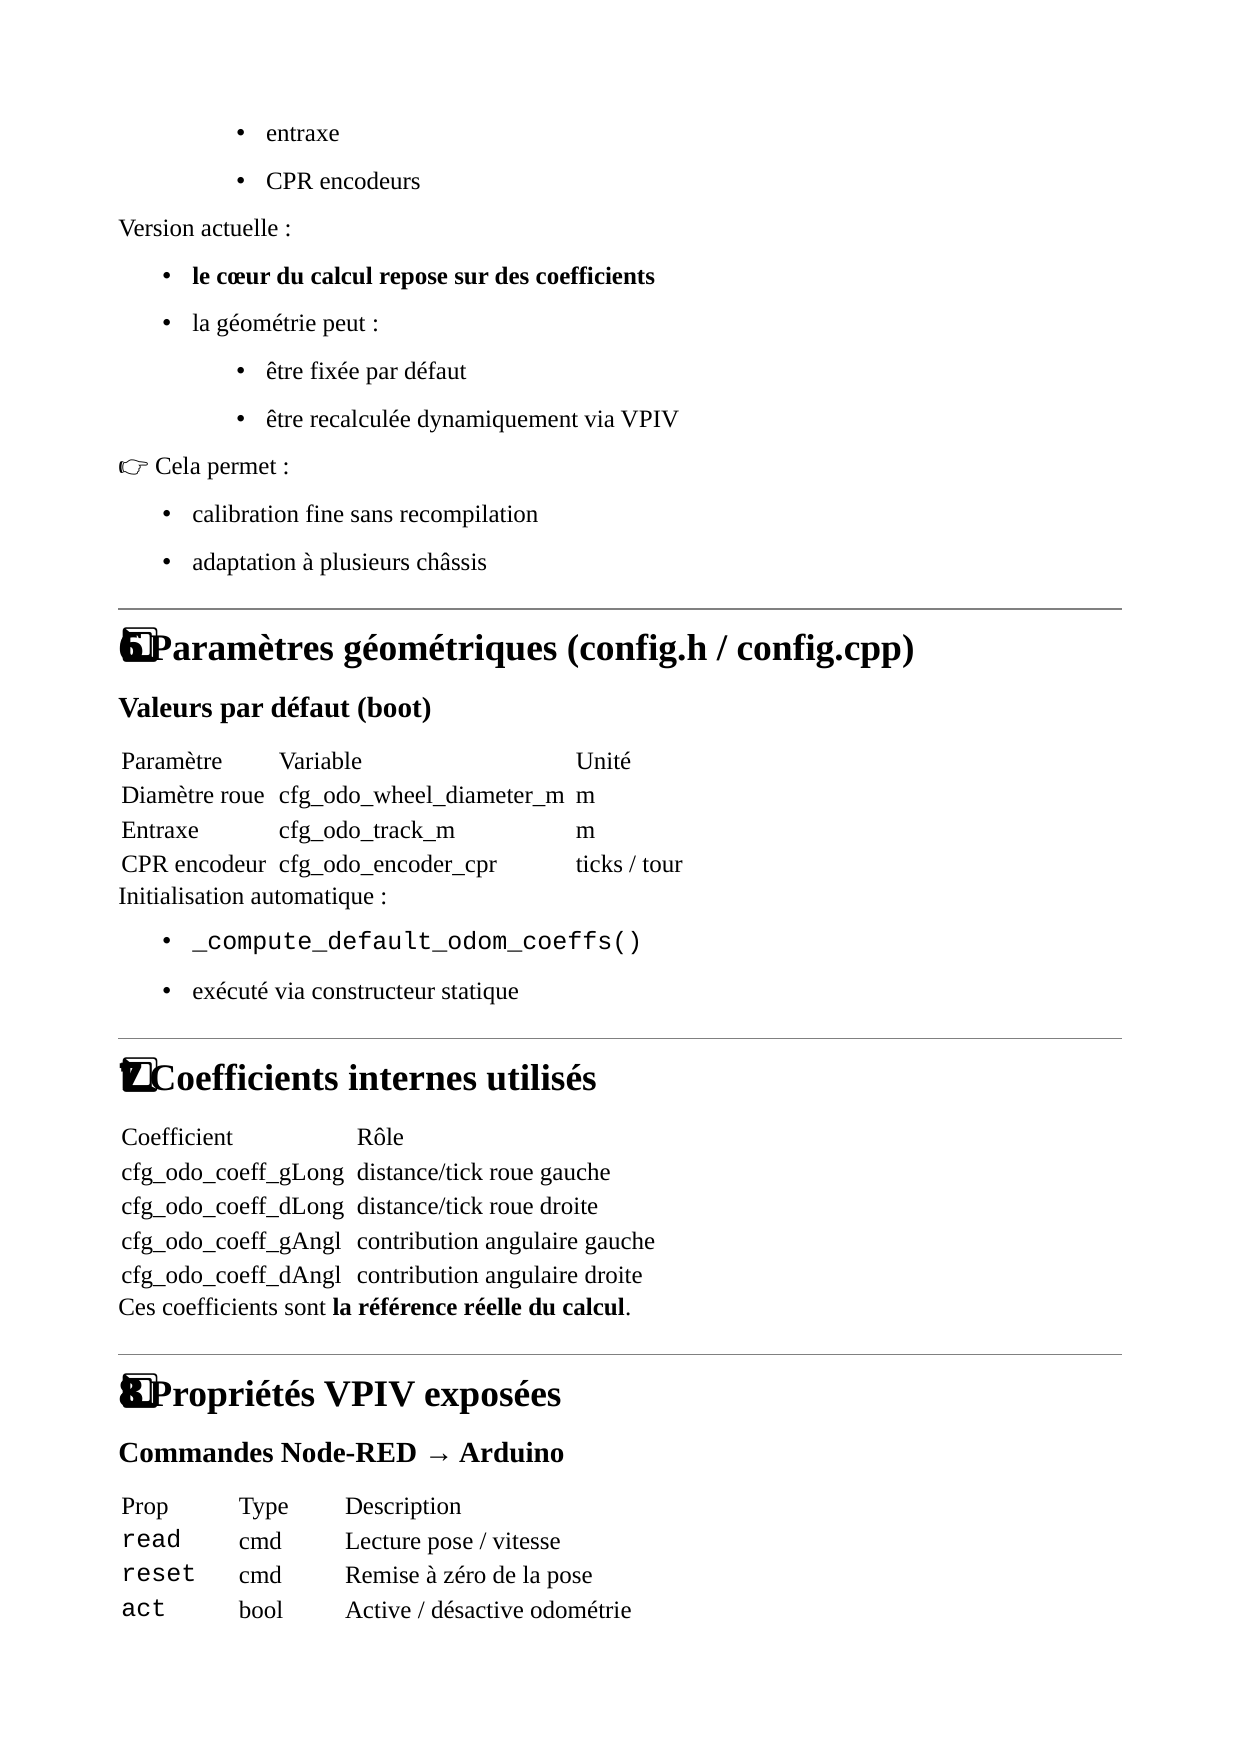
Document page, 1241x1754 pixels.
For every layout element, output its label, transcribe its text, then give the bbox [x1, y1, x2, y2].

table_header Unité [573, 743, 695, 777]
table_cell cfg_odo_coeff_dAngl [118, 1258, 354, 1292]
list adaptation à plusieurs châssis [162, 547, 1122, 575]
table_cell contribution angulaire gauche [354, 1223, 668, 1257]
table_cell act [118, 1592, 236, 1627]
list exécuté via constructeur statique [162, 976, 1122, 1005]
table_cell CPR encodeur [118, 847, 276, 881]
table_cell distance/tick roue gauche [354, 1154, 668, 1188]
subtitle 8️⃣ Propriétés VPIV exposées [118, 1371, 1122, 1414]
table_cell distance/tick roue droite [354, 1188, 668, 1223]
list calibration fine sans recompilation [162, 499, 1122, 528]
text Initialisation automatique : [118, 881, 1122, 910]
subtitle 7️⃣ Coefficients internes utilisés [118, 1055, 1122, 1098]
table_header Coefficient [118, 1119, 354, 1154]
table_cell Lecture pose / vitesse [342, 1523, 644, 1558]
table_header Rôle [354, 1119, 668, 1154]
table_header Paramètre [118, 743, 276, 777]
table_cell Diamètre roue [118, 778, 276, 812]
table_cell reset [118, 1558, 236, 1592]
table_cell cmd [236, 1523, 342, 1558]
table_header Description [342, 1489, 644, 1523]
table_cell Active / désactive odométrie [342, 1592, 644, 1627]
list _compute_default_odom_coeffs() [162, 929, 1122, 957]
table_cell contribution angulaire droite [354, 1258, 668, 1292]
list entraxe [236, 118, 1122, 147]
table_cell m [573, 812, 695, 847]
list être recalculée dynamiquement via VPIV [236, 404, 1122, 432]
list être fixée par défaut [236, 356, 1122, 385]
table_cell read [118, 1523, 236, 1558]
table_cell cfg_odo_wheel_diameter_m [276, 778, 573, 812]
text Version actuelle : [118, 213, 1122, 242]
list le cœur du calcul repose sur des coefficients [162, 261, 1122, 290]
list CPR encodeurs [236, 166, 1122, 194]
table_cell cfg_odo_coeff_gLong [118, 1154, 354, 1188]
table_cell bool [236, 1592, 342, 1627]
table_cell cfg_odo_encoder_cpr [276, 847, 573, 881]
table_header Prop [118, 1489, 236, 1523]
subtitle Valeurs par défaut (boot) [118, 690, 1122, 723]
subtitle Commandes Node-RED → Arduino [118, 1435, 1122, 1469]
subtitle 6️⃣ Paramètres géométriques (config.h / config.cpp) [118, 626, 1122, 669]
table_cell cfg_odo_track_m [276, 812, 573, 847]
table_cell Remise à zéro de la pose [342, 1558, 644, 1592]
table_cell cmd [236, 1558, 342, 1592]
table_cell Entraxe [118, 812, 276, 847]
text 👉 Cela permet : [118, 451, 1122, 480]
table_cell cfg_odo_coeff_gAngl [118, 1223, 354, 1257]
table_cell cfg_odo_coeff_dLong [118, 1188, 354, 1223]
table_cell m [573, 778, 695, 812]
text Ces coefficients sont la référence réelle du calcul. [118, 1292, 1122, 1321]
list la géométrie peut : [162, 308, 1122, 337]
table_header Variable [276, 743, 573, 777]
table_cell ticks / tour [573, 847, 695, 881]
table_header Type [236, 1489, 342, 1523]
